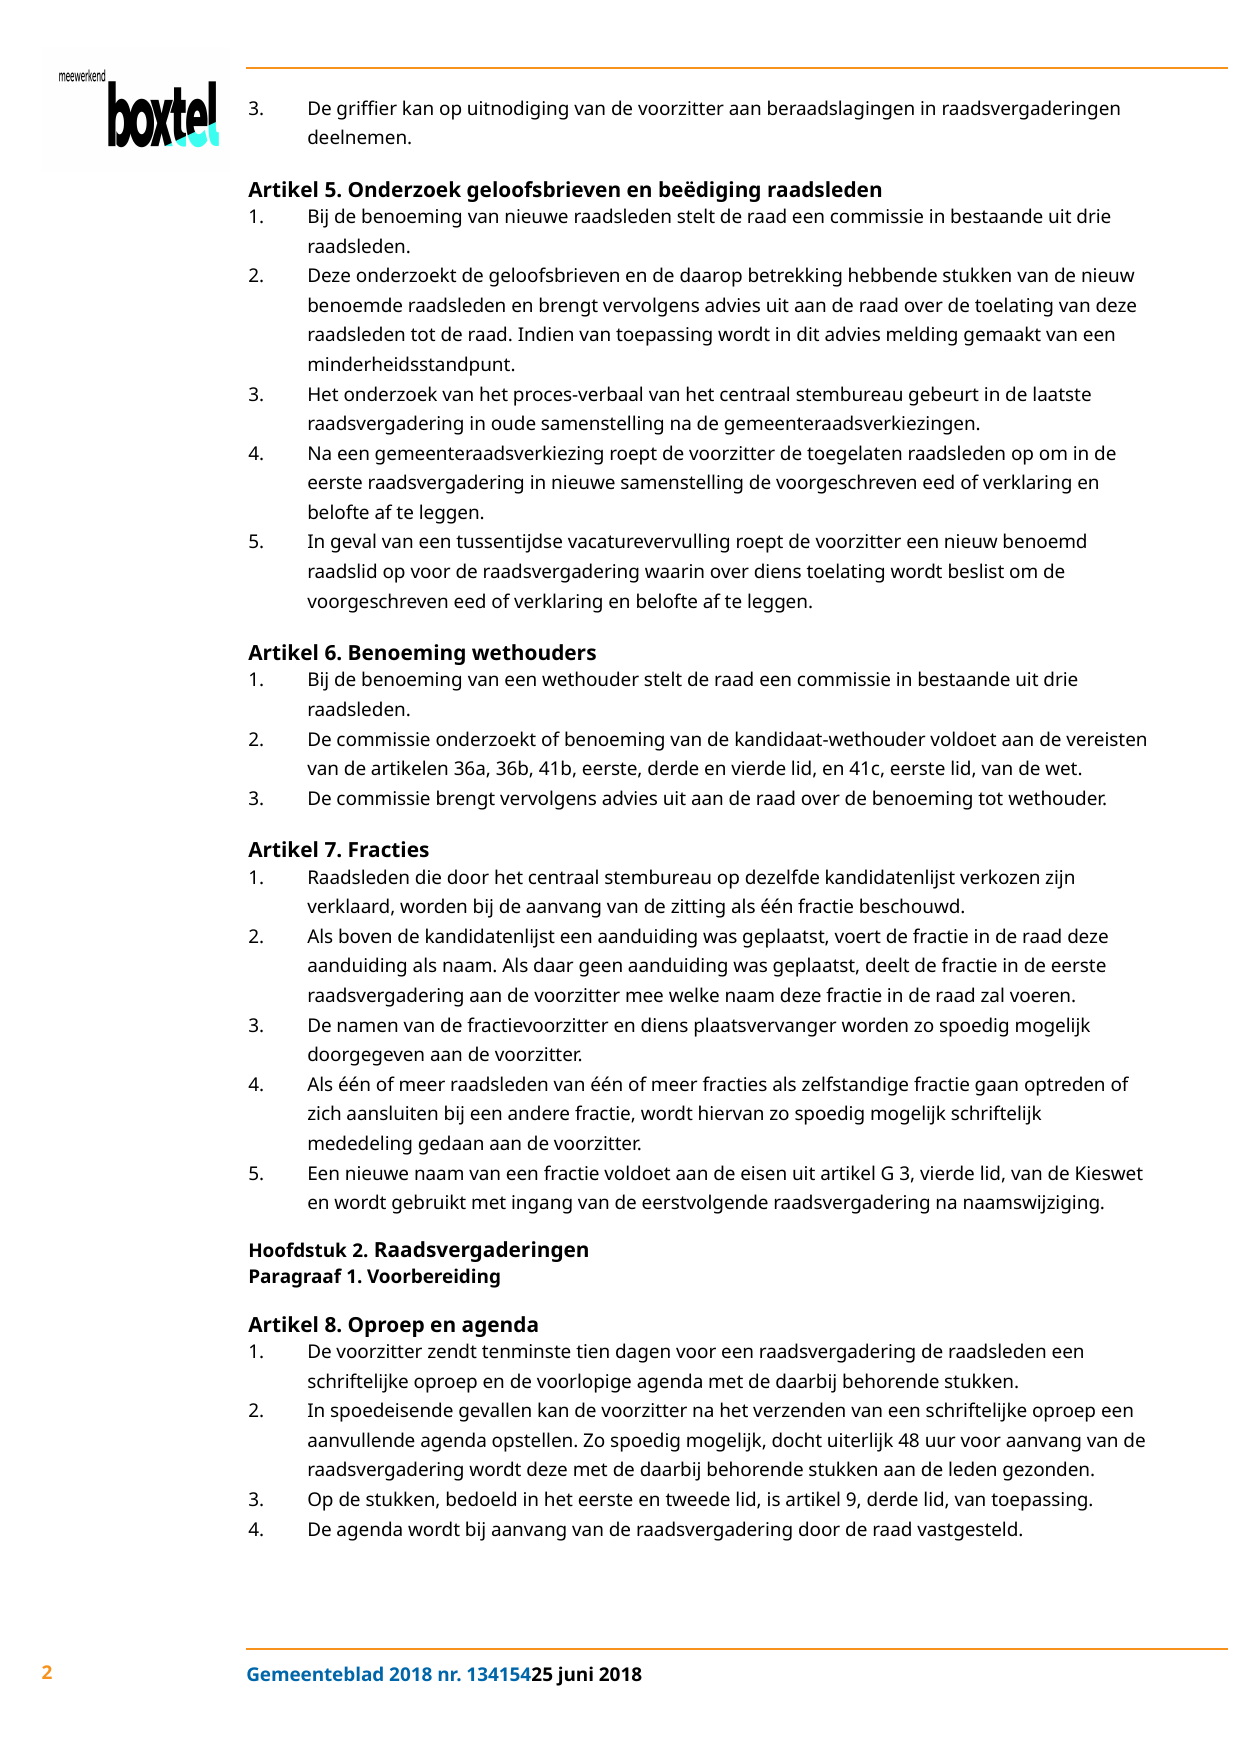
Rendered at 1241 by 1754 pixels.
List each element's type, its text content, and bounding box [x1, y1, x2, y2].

text Artikel 8. Oproep en agenda [248, 1310, 1152, 1338]
list In geval van een tussentijdse vacaturevervulling roept de voorzitter een nieuw benoemd raadslid op voor de raadsvergadering waarin over diens toelating wordt beslist om de voorgeschreven eed of verklaring en belofte af te leggen. [248, 529, 1152, 613]
list Een nieuwe naam van een fractie voldoet aan de eisen uit artikel G 3, vierde lid, van de Kieswet en wordt gebruikt met ingang van de eerstvolgende raadsvergadering na naamswijziging. [248, 1160, 1152, 1215]
list Raadsleden die door het centraal stembureau op dezelfde kandidatenlijst verkozen zijn verklaard, worden bij de aanvang van de zitting als één fractie beschouwd. [248, 864, 1152, 919]
list Deze onderzoekt de geloofsbrieven en de daarop betrekking hebbende stukken van de nieuw benoemde raadsleden en brengt vervolgens advies uit aan de raad over de toelating van deze raadsleden tot de raad. Indien van toepassing wordt in dit advies melding gemaakt van een minderheidsstandpunt. [248, 262, 1152, 377]
text Artikel 5. Onderzoek geloofsbrieven en beëdiging raadsleden [248, 175, 1152, 203]
list Na een gemeenteraadsverkiezing roept de voorzitter de toegelaten raadsleden op om in de eerste raadsvergadering in nieuwe samenstelling de voorgeschreven eed of verklaring en belofte af te leggen. [248, 440, 1152, 525]
text Hoofdstuk 2. Raadsvergaderingen [248, 1235, 1152, 1263]
picture [41, 47, 231, 172]
list Op de stukken, bedoeld in het eerste en tweede lid, is artikel 9, derde lid, van toepassing. [248, 1486, 1152, 1512]
text Artikel 7. Fracties [248, 835, 1152, 864]
list De namen van de fractievoorzitter en diens plaatsvervanger worden zo spoedig mogelijk doorgegeven aan de voorzitter. [248, 1012, 1152, 1067]
list De agenda wordt bij aanvang van de raadsvergadering door de raad vastgesteld. [248, 1516, 1152, 1542]
list Als boven de kandidatenlijst een aanduiding was geplaatst, voert de fractie in de raad deze aanduiding als naam. Als daar geen aanduiding was geplaatst, deelt de fractie in de eerste raadsvergadering aan de voorzitter mee welke naam deze fractie in de raad zal voeren. [248, 923, 1152, 1008]
list Bij de benoeming van een wethouder stelt de raad een commissie in bestaande uit drie raadsleden. [248, 667, 1152, 722]
list De voorzitter zendt tenminste tien dagen voor een raadsvergadering de raadsleden een schriftelijke oproep en de voorlopige agenda met de daarbij behorende stukken. [248, 1338, 1152, 1394]
text Artikel 6. Benoeming wethouders [248, 638, 1152, 667]
list Bij de benoeming van nieuwe raadsleden stelt de raad een commissie in bestaande uit drie raadsleden. [248, 203, 1152, 258]
list De commissie onderzoekt of benoeming van de kandidaat-wethouder voldoet aan de vereisten van de artikelen 36a, 36b, 41b, eerste, derde en vierde lid, en 41c, eerste lid, van de wet. [248, 726, 1152, 781]
list Als één of meer raadsleden van één of meer fracties als zelfstandige fractie gaan optreden of zich aansluiten bij een andere fractie, wordt hiervan zo spoedig mogelijk schriftelijk mededeling gedaan aan de voorzitter. [248, 1071, 1152, 1156]
list De commissie brengt vervolgens advies uit aan de raad over de benoeming tot wethouder. [248, 785, 1152, 811]
text Paragraaf 1. Voorbereiding [248, 1263, 1152, 1289]
list De griffier kan op uitnodiging van de voorzitter aan beraadslagingen in raadsvergaderingen deelnemen. [248, 95, 1152, 150]
list In spoedeisende gevallen kan de voorzitter na het verzenden van een schriftelijke oproep een aanvullende agenda opstellen. Zo spoedig mogelijk, docht uiterlijk 48 uur voor aanvang van de raadsvergadering wordt deze met de daarbij behorende stukken aan de leden gezonden. [248, 1397, 1152, 1482]
list Het onderzoek van het proces-verbaal van het centraal stembureau gebeurt in de laatste raadsvergadering in oude samenstelling na de gemeenteraadsverkiezingen. [248, 381, 1152, 436]
